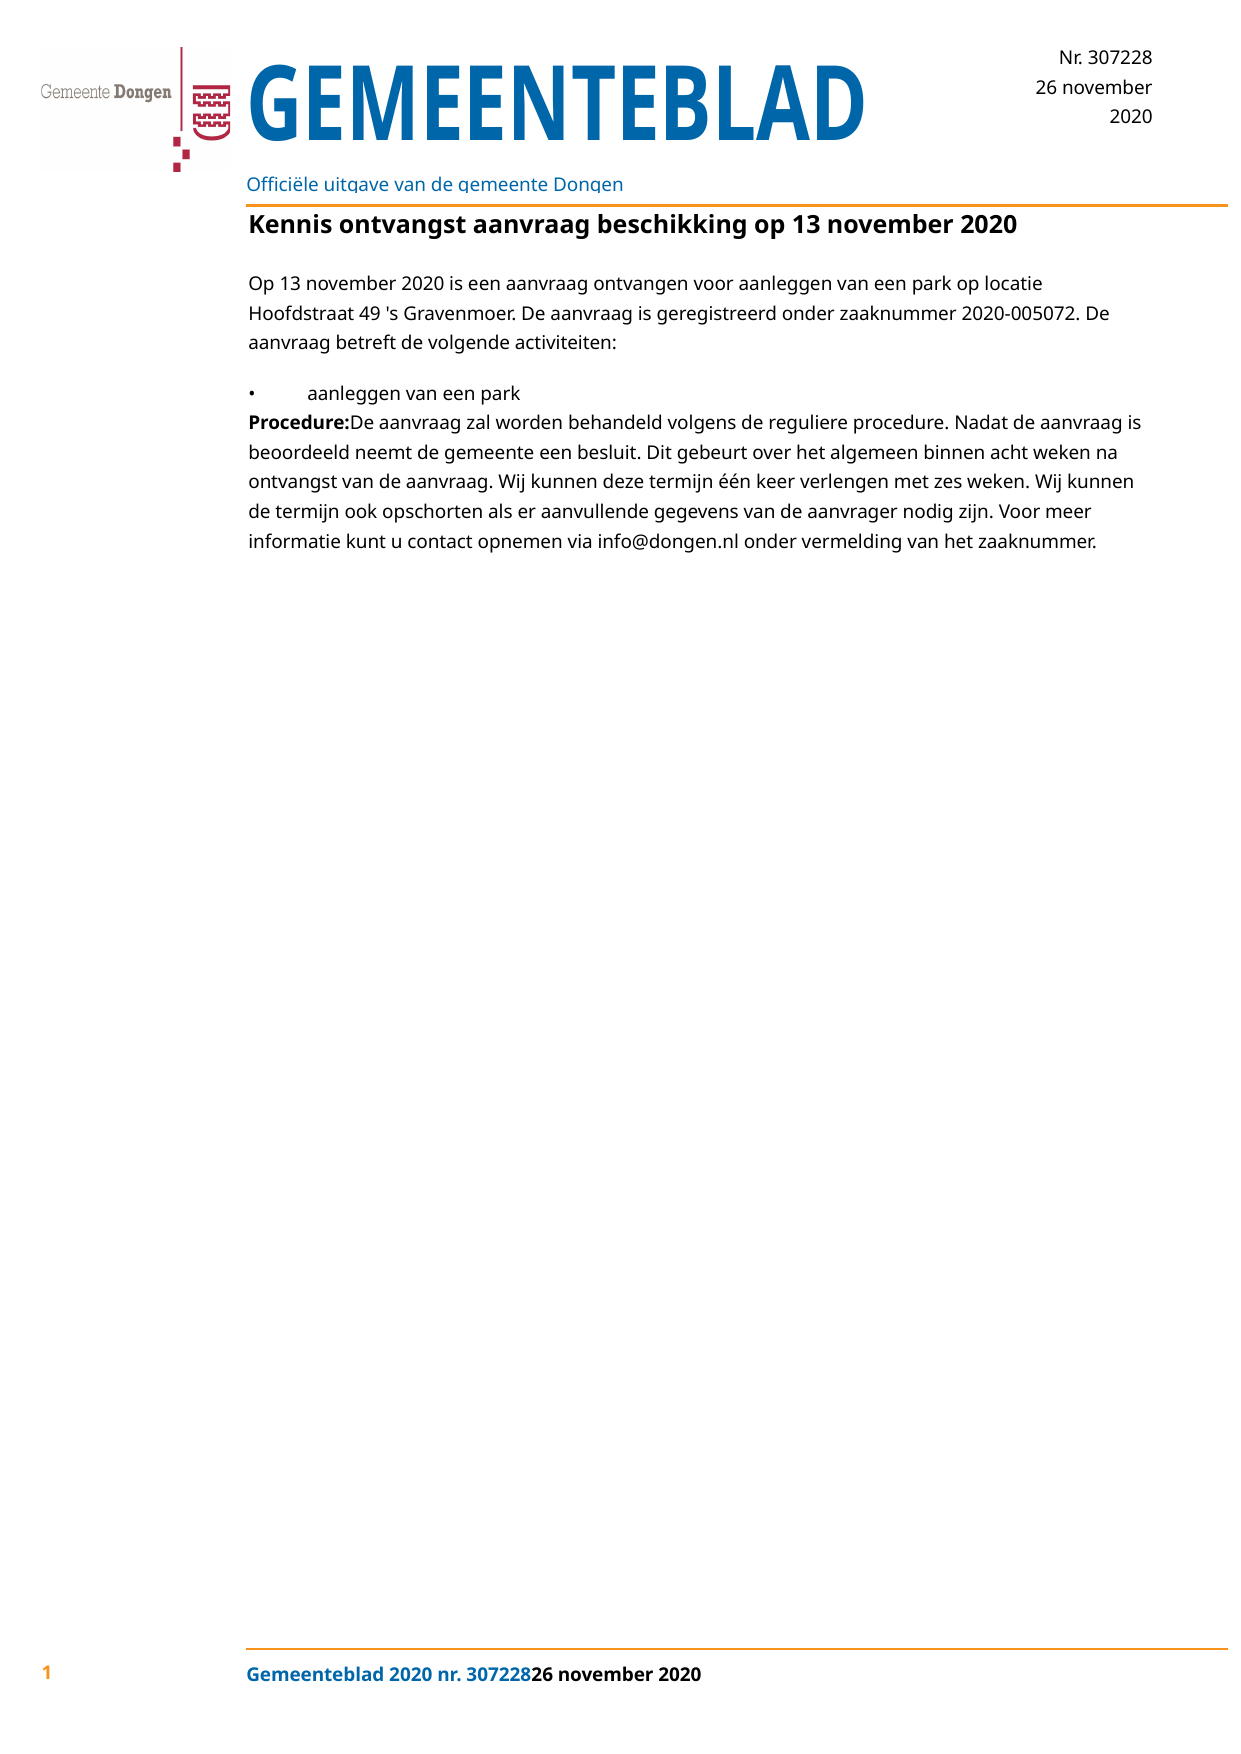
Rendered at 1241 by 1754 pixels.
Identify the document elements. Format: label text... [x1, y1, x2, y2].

picture [41, 47, 231, 172]
text Kennis ontvangst aanvraag beschikking op 13 november 2020 [248, 207, 1152, 241]
text Op 13 november 2020 is een aanvraag ontvangen voor aanleggen van een park op locatie Hoofdstraat 49 's Gravenmoer. De aanvraag is geregistreerd onder zaaknummer 2020-005072. De aanvraag betreft de volgende activiteiten: [248, 270, 1152, 355]
text Procedure:De aanvraag zal worden behandeld volgens de reguliere procedure. Nadat de aanvraag is beoordeeld neemt de gemeente een besluit. Dit gebeurt over het algemeen binnen acht weken na ontvangst van de aanvraag. Wij kunnen deze termijn één keer verlengen met zes weken. Wij kunnen de termijn ook opschorten als er aanvullende gegevens van de aanvrager nodig zijn. Voor meer informatie kunt u contact opnemen via info@dongen.nl onder vermelding van het zaaknummer. [248, 409, 1152, 553]
list aanleggen van een park [248, 380, 1152, 406]
